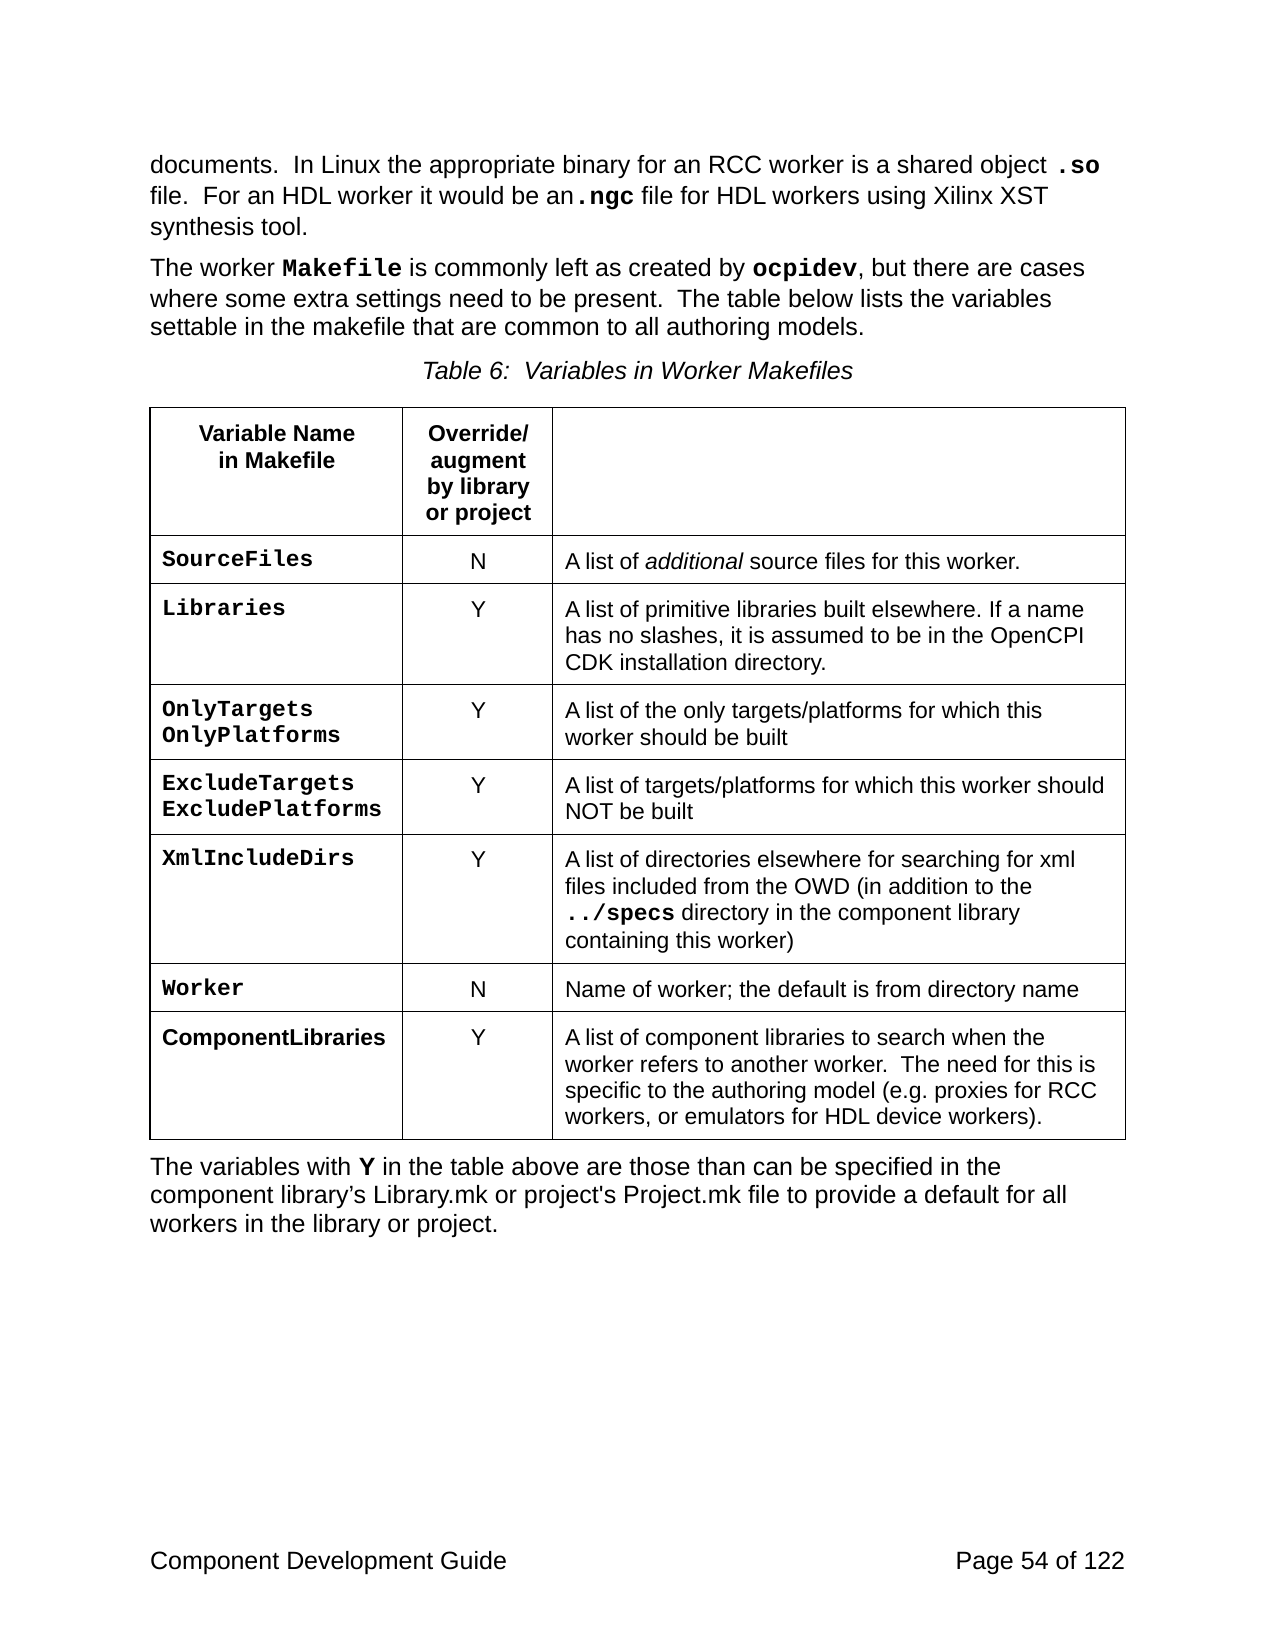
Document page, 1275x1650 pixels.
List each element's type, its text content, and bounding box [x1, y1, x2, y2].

table_cell A list of directories elsewhere for searching for xml files included from the OWD (in addition to the ../specs directory in the component library containing this worker) [553, 835, 1125, 963]
table_cell Worker [151, 964, 402, 1011]
table_cell Libraries [151, 584, 402, 684]
table_cell Name of worker; the default is from directory name [553, 964, 1125, 1011]
table_cell Y [403, 760, 552, 833]
text The variables with Y in the table above are those than can be specified in the component library’s Library.mk or project's Project.mk file to provide a default for all workers in the library or project. [150, 1152, 1125, 1238]
table_cell N [403, 536, 552, 583]
table_header Variable Name in Makefile [151, 408, 402, 535]
table_cell A list of additional source files for this worker. [553, 536, 1125, 583]
table_cell Y [403, 835, 552, 963]
table_cell SourceFiles [151, 536, 402, 583]
table_cell OnlyTargets OnlyPlatforms [151, 685, 402, 759]
table_cell A list of the only targets/platforms for which this worker should be built [553, 685, 1125, 759]
text Table 6: Variables in Worker Makefiles [150, 356, 1125, 385]
table_cell ExcludeTargets ExcludePlatforms [151, 760, 402, 833]
table_cell A list of targets/platforms for which this worker should NOT be built [553, 760, 1125, 833]
table_cell A list of component libraries to search when the worker refers to another worker. The need for this is specific to the authoring model (e.g. proxies for RCC workers, or emulators for HDL device workers). [553, 1012, 1125, 1138]
table_cell XmlIncludeDirs [151, 835, 402, 963]
table_header [553, 408, 1125, 535]
table_cell N [403, 964, 552, 1011]
table_header Override/ augment by library or project [403, 408, 552, 535]
table_cell Y [403, 1012, 552, 1138]
table_cell Y [403, 685, 552, 759]
text The worker Makefile is commonly left as created by ocpidev, but there are cases where some extra settings need to be present. The table below lists the variables settable in the makefile that are common to all authoring models. [150, 253, 1125, 341]
table_cell ComponentLibraries [151, 1012, 402, 1138]
table_cell Y [403, 584, 552, 684]
table_cell A list of primitive libraries built elsewhere. If a name has no slashes, it is assumed to be in the OpenCPI CDK installation directory. [553, 584, 1125, 684]
text documents. In Linux the appropriate binary for an RCC worker is a shared object .so file. For an HDL worker it would be an.ngc file for HDL workers using Xilinx XST synthesis tool. [150, 150, 1125, 241]
